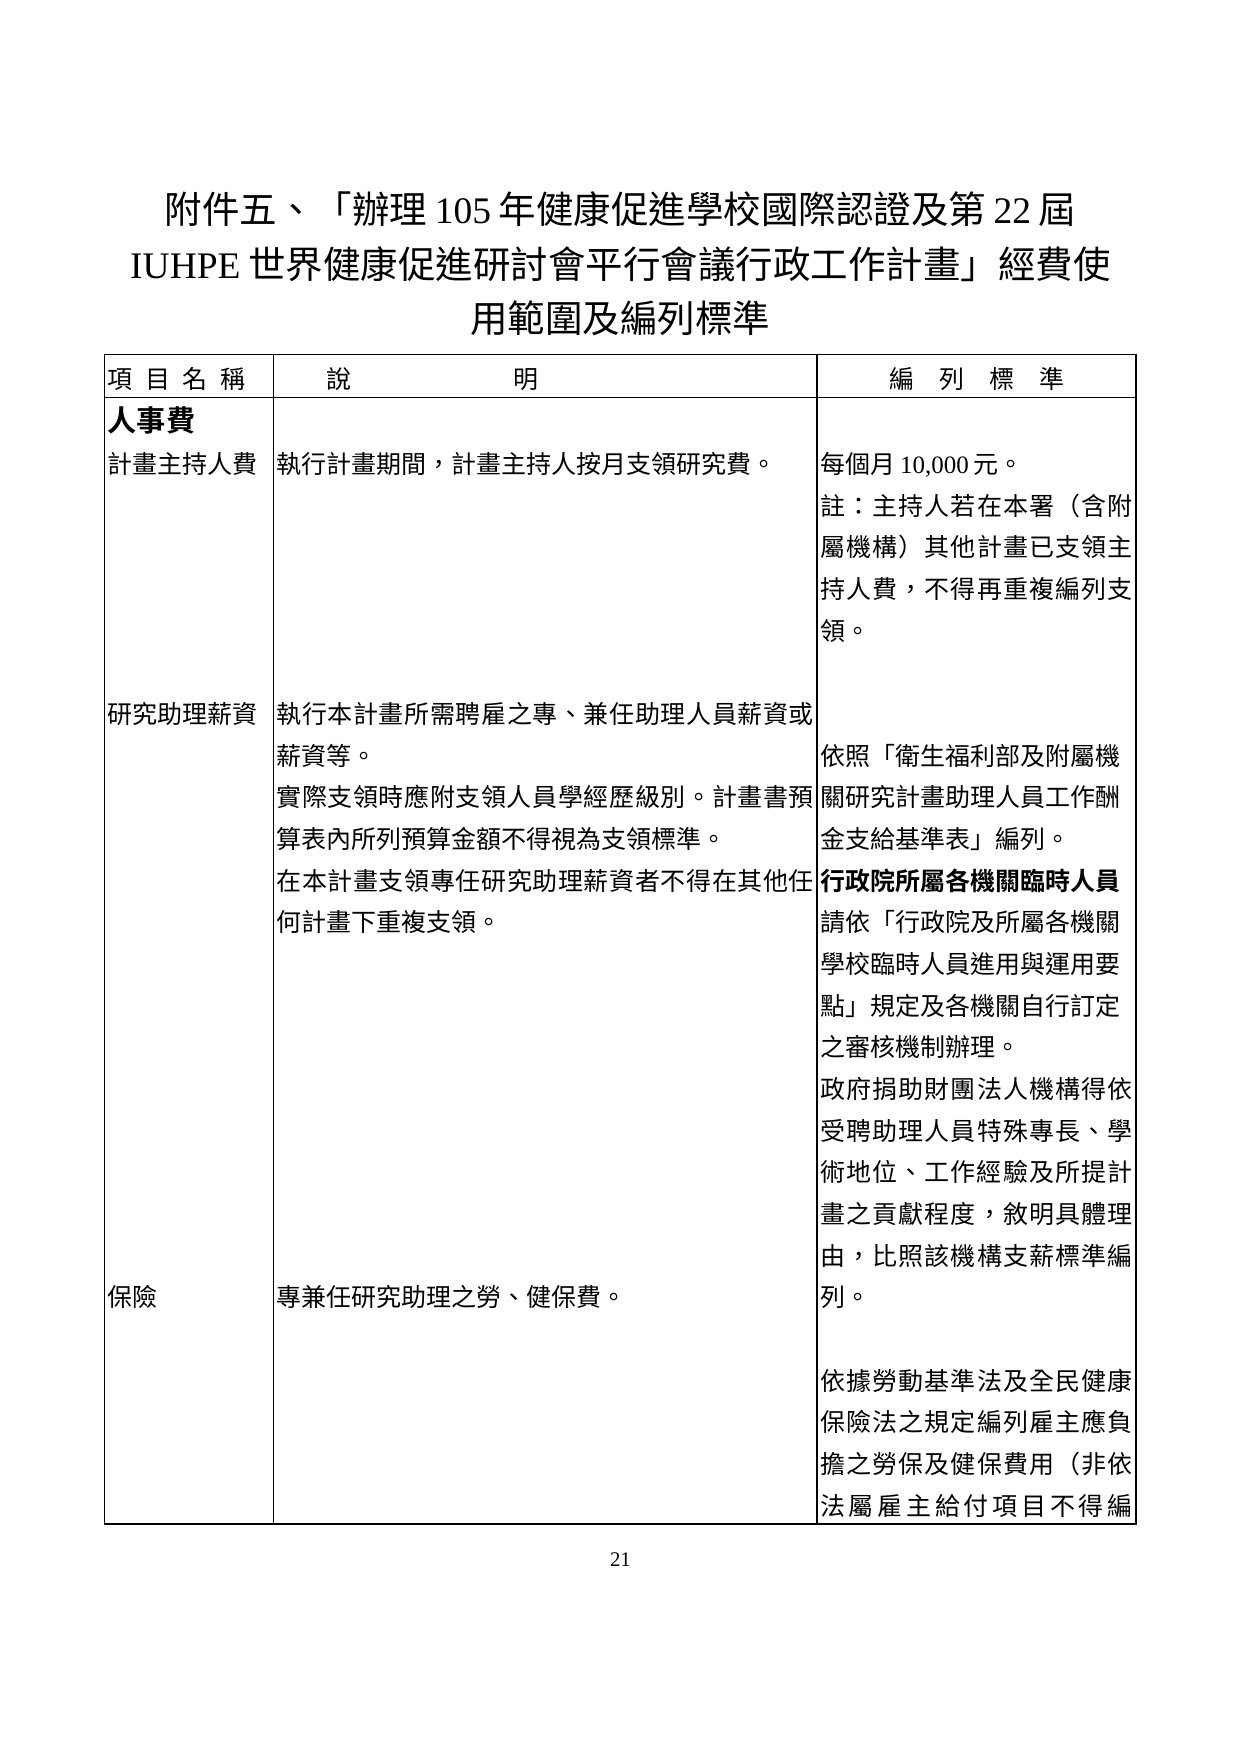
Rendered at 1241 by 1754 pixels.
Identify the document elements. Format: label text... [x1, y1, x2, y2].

table_cell 人事費 計畫主持人費 研究助理薪資 保險 [105, 398, 273, 1523]
table_header 說 明 [274, 355, 816, 397]
table_header 編 列 標 準 [818, 355, 1135, 397]
table_cell 執行計畫期間，計畫主持人按月支領研究費。 執行本計畫所需聘雇之專、兼任助理人員薪資或薪資等。 實際支領時應附支領人員學經歷級別。計畫書預算表內所列預算金額不得視為支領標準。 在本計畫支領專任研究助理薪資者不得在其他任何計畫下重複支領。 專兼任研究助理之勞、健保費。 [274, 398, 816, 1523]
table_cell 每個月10,000元。 註：主持人若在本署（含附屬機構）其他計畫已支領主持人費，不得再重複編列支領。 依照「衛生福利部及附屬機關研究計畫助理人員工作酬金支給基準表」編列。 行政院所屬各機關臨時人員請依「行政院及所屬各機關學校臨時人員進用與運用要點」規定及各機關自行訂定之審核機制辦理。 政府捐助財團法人機構得依受聘助理人員特殊專長、學術地位、工作經驗及所提計畫之貢獻程度，敘明具體理由，比照該機構支薪標準編列。 依據勞動基準法及全民健康保險法之規定編列雇主應負擔之勞保及健保費用（非依法屬雇主給付項目不得編 [818, 398, 1135, 1523]
table_header 項 目 名 稱 [105, 355, 273, 397]
subtitle 附件五、「辦理105年健康促進學校國際認證及第22屆IUHPE世界健康促進研討會平行會議行政工作計畫」經費使用範圍及編列標準 [118, 180, 1122, 343]
